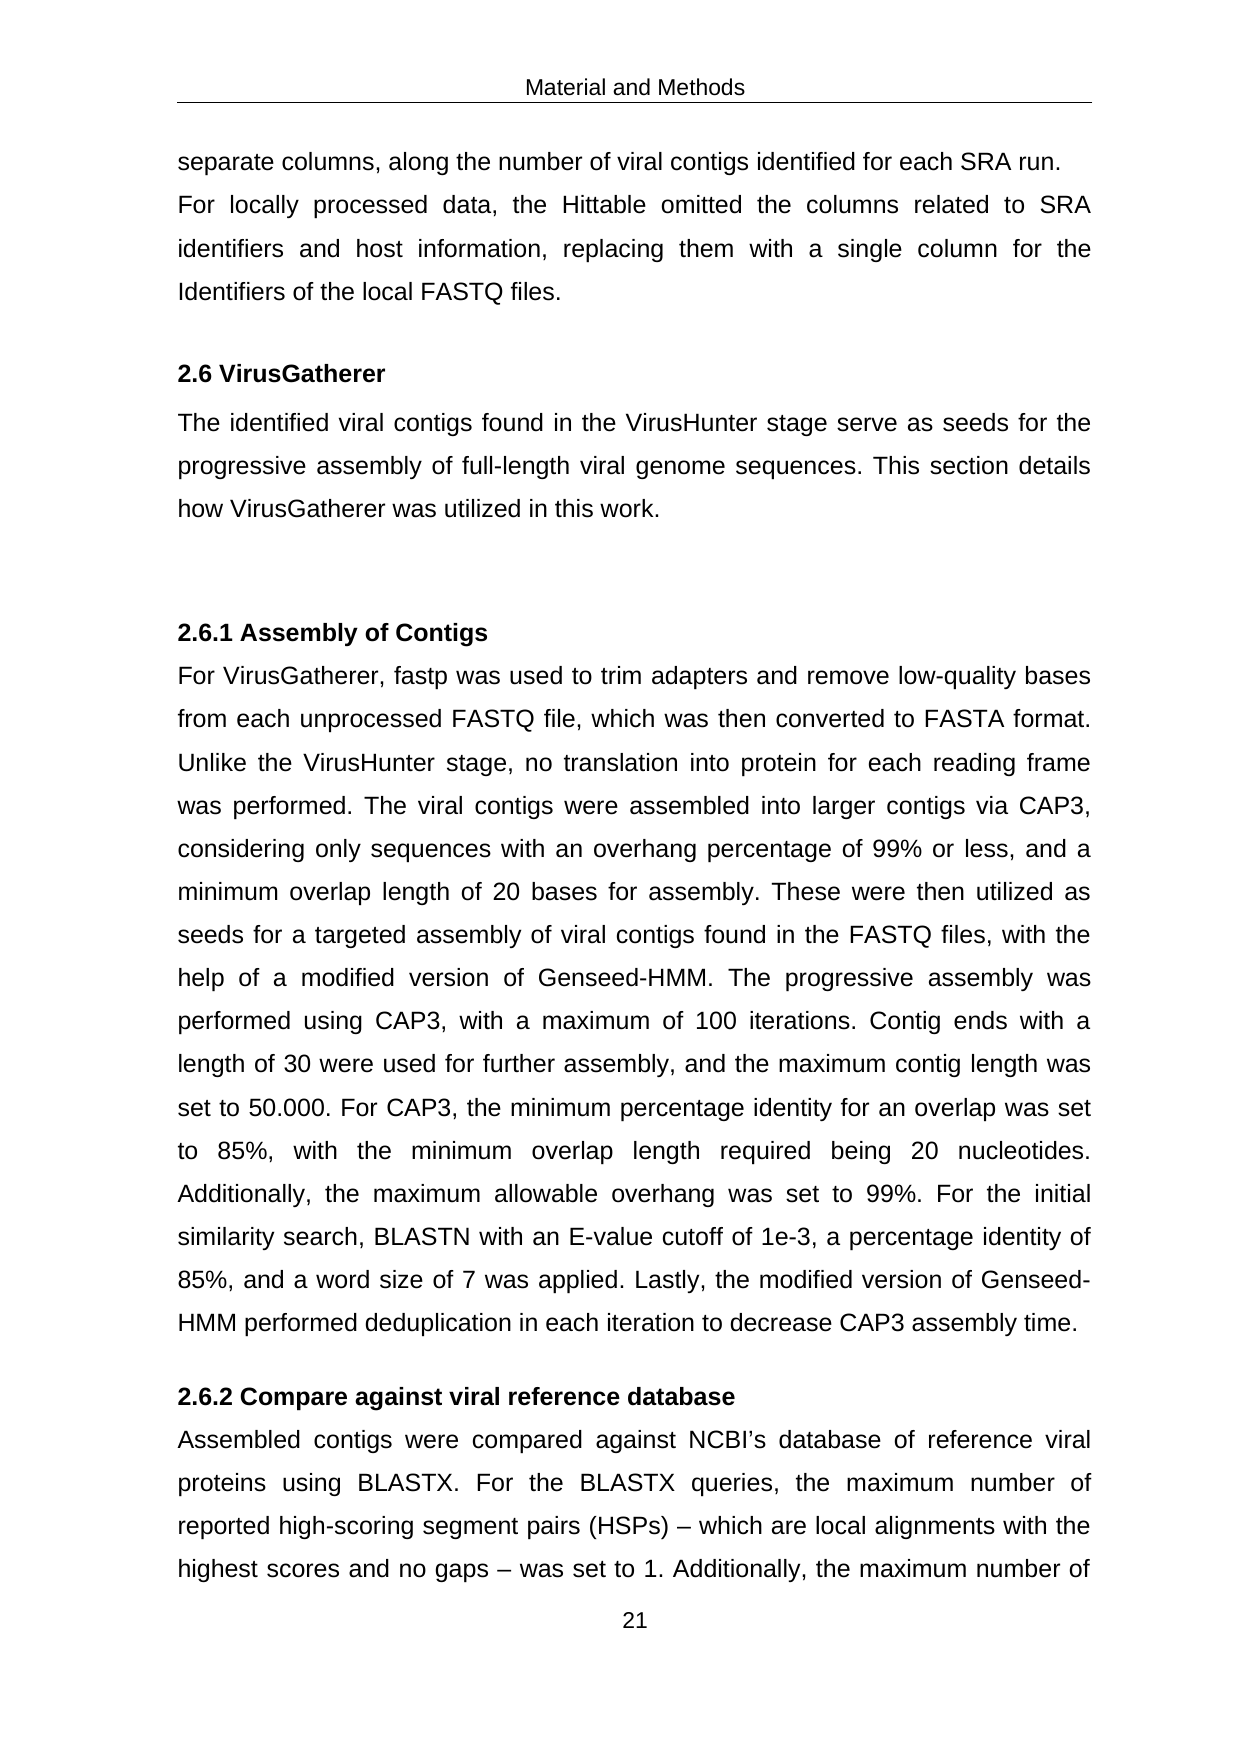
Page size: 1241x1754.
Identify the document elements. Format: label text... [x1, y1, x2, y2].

text Assembled contigs were compared against NCBI’s database of reference viral proteins using BLASTX. For the BLASTX queries, the maximum number of reported high-scoring segment pairs (HSPs) – which are local alignments with the highest scores and no gaps – was set to 1. Additionally, the maximum number of [177, 1425, 1092, 1583]
text For VirusGatherer, fastp was used to trim adapters and remove low-quality bases from each unprocessed FASTQ file, which was then converted to FASTA format. Unlike the VirusHunter stage, no translation into protein for each reading frame was performed. The viral contigs were assembled into larger contigs via CAP3, considering only sequences with an overhang percentage of 99% or less, and a minimum overlap length of 20 bases for assembly. These were then utilized as seeds for a targeted assembly of viral contigs found in the FASTQ files, with the help of a modified version of Genseed-HMM. The progressive assembly was performed using CAP3, with a maximum of 100 iterations. Contig ends with a length of 30 were used for further assembly, and the maximum contig length was set to 50.000. For CAP3, the minimum percentage identity for an overlap was set to 85%, with the minimum overlap length required being 20 nucleotides. Additionally, the maximum allowable overhang was set to 99%. For the initial similarity search, BLASTN with an E-value cutoff of 1e-3, a percentage identity of 85%, and a word size of 7 was applied. Lastly, the modified version of Genseed-HMM performed deduplication in each iteration to decrease CAP3 assembly time. [177, 661, 1092, 1337]
subtitle 2.6.2 Compare against viral reference database [177, 1382, 1092, 1411]
subtitle 2.6 VirusGatherer [177, 359, 1092, 387]
text For locally processed data, the Hittable omitted the columns related to SRA identifiers and host information, replacing them with a single column for the Identifiers of the local FASTQ files. [177, 191, 1092, 306]
subtitle 2.6.1 Assembly of Contigs [177, 618, 1092, 647]
text The identified viral contigs found in the VirusHunter stage serve as seeds for the progressive assembly of full-length viral genome sequences. This section details how VirusGatherer was utilized in this work. [177, 408, 1092, 523]
text separate columns, along the number of viral contigs identified for each SRA run. [177, 147, 1092, 176]
